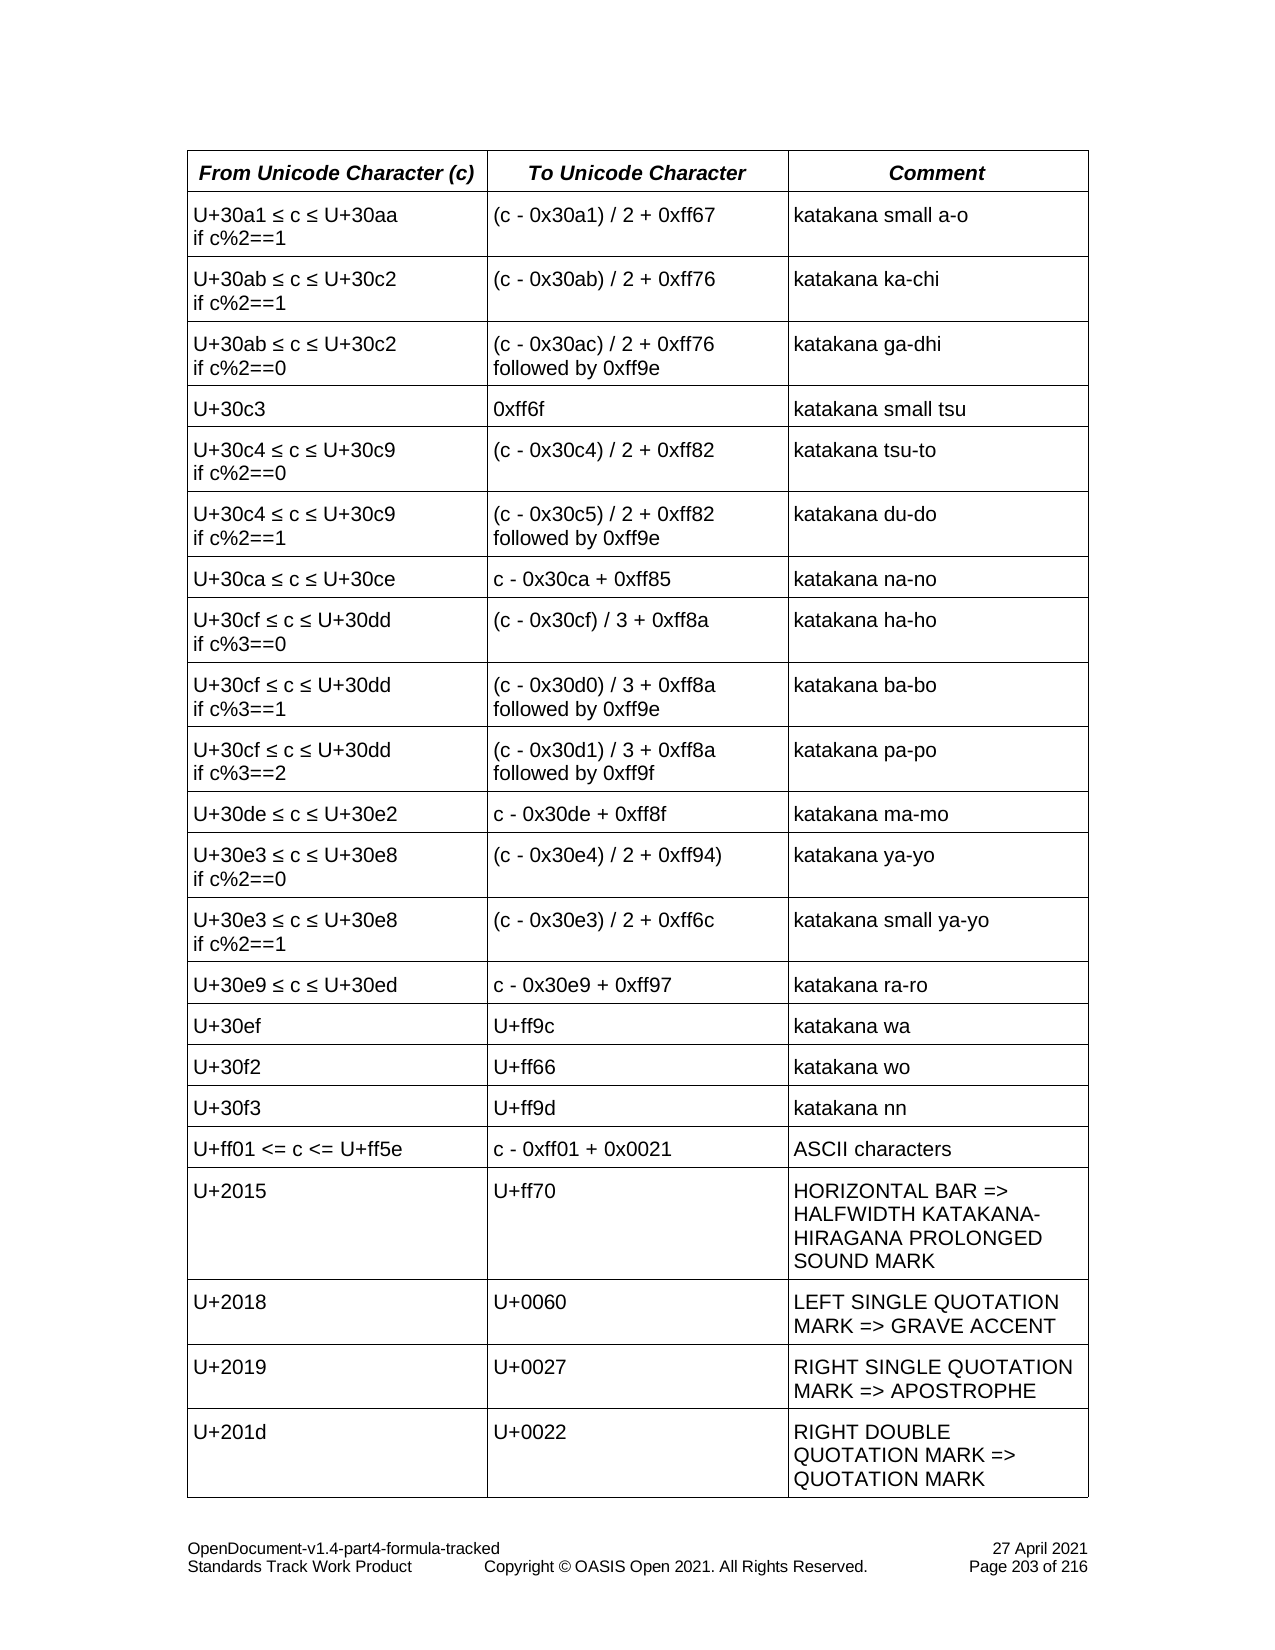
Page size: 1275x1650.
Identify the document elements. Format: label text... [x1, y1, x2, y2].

table_cell U+30e3 ≤ c ≤ U+30e8 if c%2==0 [188, 833, 487, 897]
table_cell (c - 0x30e3) / 2 + 0xff6c [488, 898, 788, 961]
table_cell katakana small a-o [789, 192, 1088, 256]
table_cell ASCII characters [789, 1127, 1088, 1167]
table_cell U+2019 [188, 1345, 487, 1408]
table_cell U+30a1 ≤ c ≤ U+30aa if c%2==1 [188, 192, 487, 256]
table_cell katakana na-no [789, 557, 1088, 597]
table_cell U+30f2 [188, 1045, 487, 1085]
table_header To Unicode Character [488, 151, 788, 191]
table_cell U+ff9d [488, 1086, 788, 1126]
table_cell (c - 0x30c5) / 2 + 0xff82 followed by 0xff9e [488, 492, 788, 556]
table_cell U+201d [188, 1409, 487, 1497]
table_cell U+ff9c [488, 1004, 788, 1044]
table_cell katakana tsu-to [789, 427, 1088, 491]
table_cell (c - 0x30ab) / 2 + 0xff76 [488, 257, 788, 321]
table_cell RIGHT DOUBLE QUOTATION MARK => QUOTATION MARK [789, 1409, 1088, 1497]
table_cell U+30e9 ≤ c ≤ U+30ed [188, 962, 487, 1003]
table_cell U+ff70 [488, 1168, 788, 1279]
table_cell U+30e3 ≤ c ≤ U+30e8 if c%2==1 [188, 898, 487, 961]
table_cell (c - 0x30a1) / 2 + 0xff67 [488, 192, 788, 256]
table_cell (c - 0x30c4) / 2 + 0xff82 [488, 427, 788, 491]
table_cell U+0027 [488, 1345, 788, 1408]
table_cell c - 0x30de + 0xff8f [488, 792, 788, 832]
table_cell U+30c3 [188, 386, 487, 426]
table_cell (c - 0x30ac) / 2 + 0xff76 followed by 0xff9e [488, 322, 788, 385]
table_cell katakana du-do [789, 492, 1088, 556]
table_cell (c - 0x30d1) / 3 + 0xff8a followed by 0xff9f [488, 727, 788, 791]
table_cell katakana ya-yo [789, 833, 1088, 897]
table_cell U+2015 [188, 1168, 487, 1279]
table_cell U+30ab ≤ c ≤ U+30c2 if c%2==1 [188, 257, 487, 321]
table_cell katakana ra-ro [789, 962, 1088, 1003]
table_cell LEFT SINGLE QUOTATION MARK => GRAVE ACCENT [789, 1280, 1088, 1344]
table_cell U+30ef [188, 1004, 487, 1044]
table_cell katakana ha-ho [789, 598, 1088, 662]
table_cell katakana nn [789, 1086, 1088, 1126]
table_cell U+ff66 [488, 1045, 788, 1085]
table_cell U+2018 [188, 1280, 487, 1344]
table_cell katakana small tsu [789, 386, 1088, 426]
table_cell U+0022 [488, 1409, 788, 1497]
table_cell HORIZONTAL BAR => HALFWIDTH KATAKANA-HIRAGANA PROLONGED SOUND MARK [789, 1168, 1088, 1279]
table_cell U+30de ≤ c ≤ U+30e2 [188, 792, 487, 832]
table_cell (c - 0x30cf) / 3 + 0xff8a [488, 598, 788, 662]
table_cell U+30f3 [188, 1086, 487, 1126]
table_cell katakana ba-bo [789, 663, 1088, 726]
table_cell U+30c4 ≤ c ≤ U+30c9 if c%2==0 [188, 427, 487, 491]
table_cell (c - 0x30d0) / 3 + 0xff8a followed by 0xff9e [488, 663, 788, 726]
table_cell c - 0x30e9 + 0xff97 [488, 962, 788, 1003]
table_cell (c - 0x30e4) / 2 + 0xff94) [488, 833, 788, 897]
table_cell U+30cf ≤ c ≤ U+30dd if c%3==2 [188, 727, 487, 791]
table_cell katakana small ya-yo [789, 898, 1088, 961]
table_cell RIGHT SINGLE QUOTATION MARK => APOSTROPHE [789, 1345, 1088, 1408]
table_cell katakana ka-chi [789, 257, 1088, 321]
table_cell U+30cf ≤ c ≤ U+30dd if c%3==1 [188, 663, 487, 726]
table_cell U+30ca ≤ c ≤ U+30ce [188, 557, 487, 597]
table_cell U+30cf ≤ c ≤ U+30dd if c%3==0 [188, 598, 487, 662]
table_cell c - 0x30ca + 0xff85 [488, 557, 788, 597]
table_header Comment [789, 151, 1088, 191]
table_cell U+0060 [488, 1280, 788, 1344]
table_cell 0xff6f [488, 386, 788, 426]
table_cell katakana wa [789, 1004, 1088, 1044]
table_cell katakana wo [789, 1045, 1088, 1085]
table_cell U+30ab ≤ c ≤ U+30c2 if c%2==0 [188, 322, 487, 385]
table_cell katakana ga-dhi [789, 322, 1088, 385]
table_cell U+30c4 ≤ c ≤ U+30c9 if c%2==1 [188, 492, 487, 556]
table_header From Unicode Character (c) [188, 151, 487, 191]
table_cell c - 0xff01 + 0x0021 [488, 1127, 788, 1167]
table_cell katakana pa-po [789, 727, 1088, 791]
table_cell U+ff01 <= c <= U+ff5e [188, 1127, 487, 1167]
table_cell katakana ma-mo [789, 792, 1088, 832]
